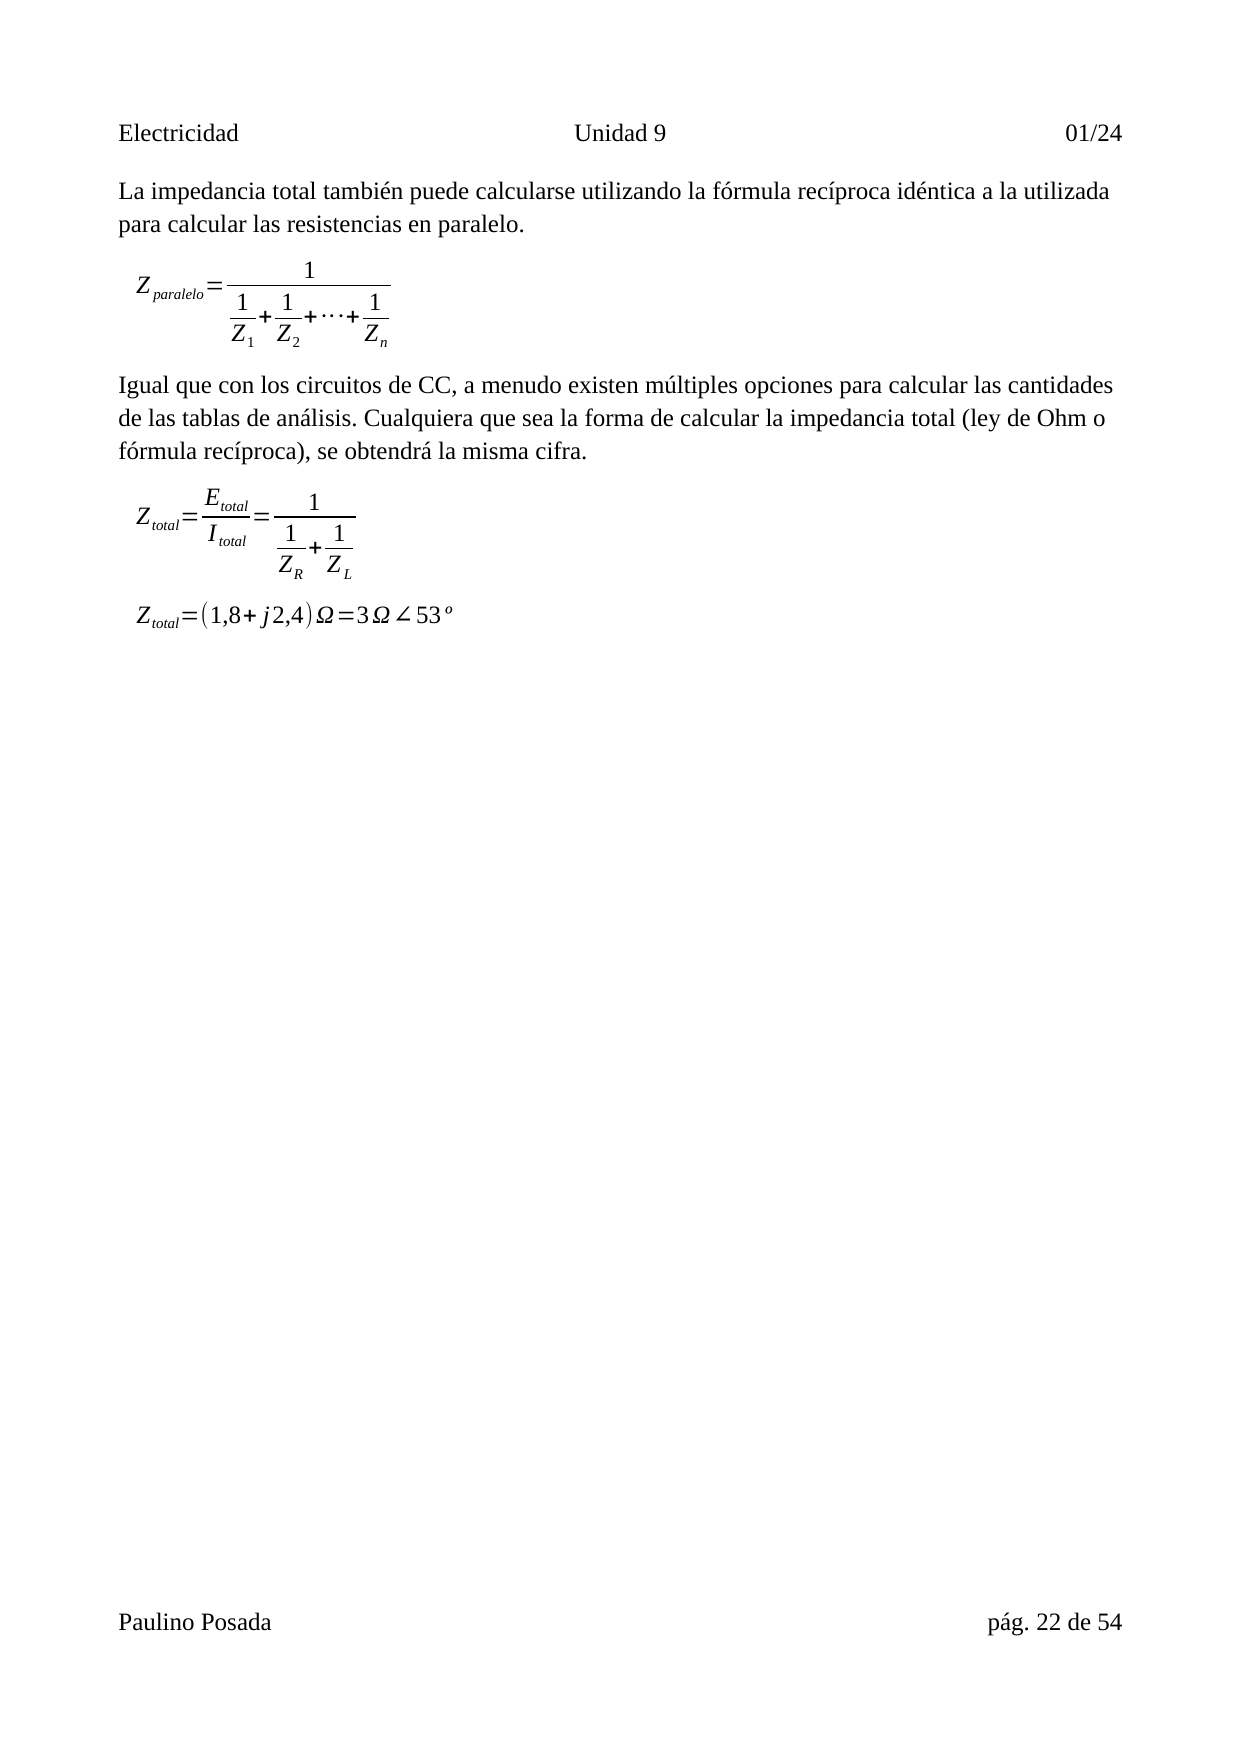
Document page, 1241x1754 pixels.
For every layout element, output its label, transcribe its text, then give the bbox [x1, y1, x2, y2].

text La impedancia total también puede calcularse utilizando la fórmula recíproca idéntica a la utilizada para calcular las resistencias en paralelo. [118, 176, 1122, 238]
text Igual que con los circuitos de CC, a menudo existen múltiples opciones para calcular las cantidades de las tablas de análisis. Cualquiera que sea la forma de calcular la impedancia total (ley de Ohm o fórmula recíproca), se obtendrá la misma cifra. [118, 370, 1122, 465]
